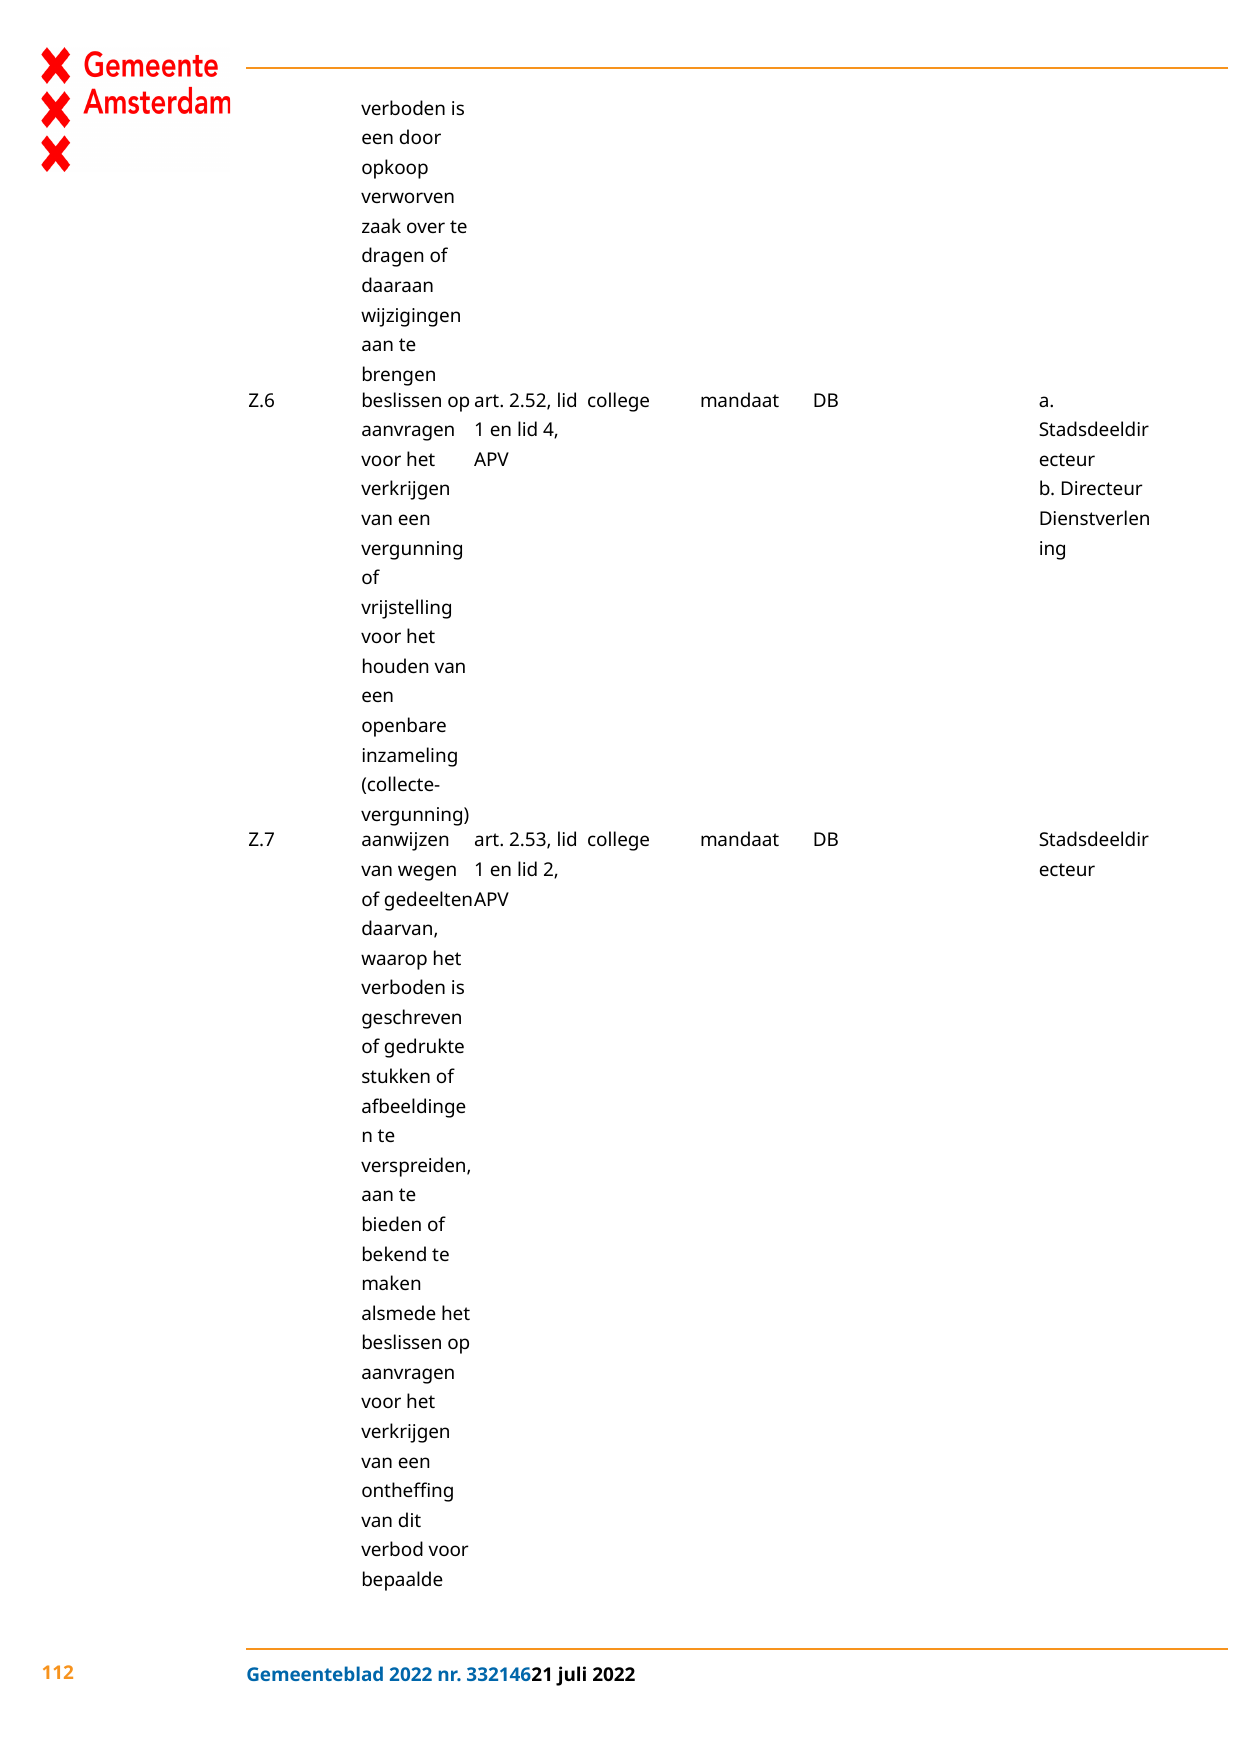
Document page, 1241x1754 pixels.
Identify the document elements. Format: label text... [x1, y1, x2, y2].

table_cell [926, 827, 1038, 1592]
table_cell [474, 95, 587, 387]
table_cell DB [813, 387, 926, 827]
table_cell [926, 95, 1038, 387]
table_cell college [587, 827, 700, 1592]
table_cell a. Stadsdeeldirecteur b. Directeur Dienstverlening [1039, 387, 1152, 827]
table_cell beslissen op aanvragen voor het verkrijgen van een vergunning of vrijstelling voor het houden van een openbare inzameling (collecte-vergunning) [361, 387, 474, 827]
table_cell [587, 95, 700, 387]
table_cell Z.7 [248, 827, 361, 1592]
table_cell art. 2.52, lid 1 en lid 4, APV [474, 387, 587, 827]
table_cell [813, 95, 926, 387]
table_cell college [587, 387, 700, 827]
table_cell [1039, 95, 1152, 387]
table_cell [700, 95, 813, 387]
table_cell mandaat [700, 827, 813, 1592]
table_cell [248, 95, 361, 387]
table_cell Stadsdeeldirecteur [1039, 827, 1152, 1592]
table_cell art. 2.53, lid 1 en lid 2, APV [474, 827, 587, 1592]
picture [41, 47, 231, 172]
table_cell mandaat [700, 387, 813, 827]
table_cell verboden is een door opkoop verworven zaak over te dragen of daaraan wijzigingen aan te brengen [361, 95, 474, 387]
table_cell aanwijzen van wegen of gedeelten daarvan, waarop het verboden is geschreven of gedrukte stukken of afbeeldingen te verspreiden, aan te bieden of bekend te maken alsmede het beslissen op aanvragen voor het verkrijgen van een ontheffing van dit verbod voor bepaalde [361, 827, 474, 1592]
table_cell [926, 387, 1038, 827]
table_cell DB [813, 827, 926, 1592]
table_cell Z.6 [248, 387, 361, 827]
